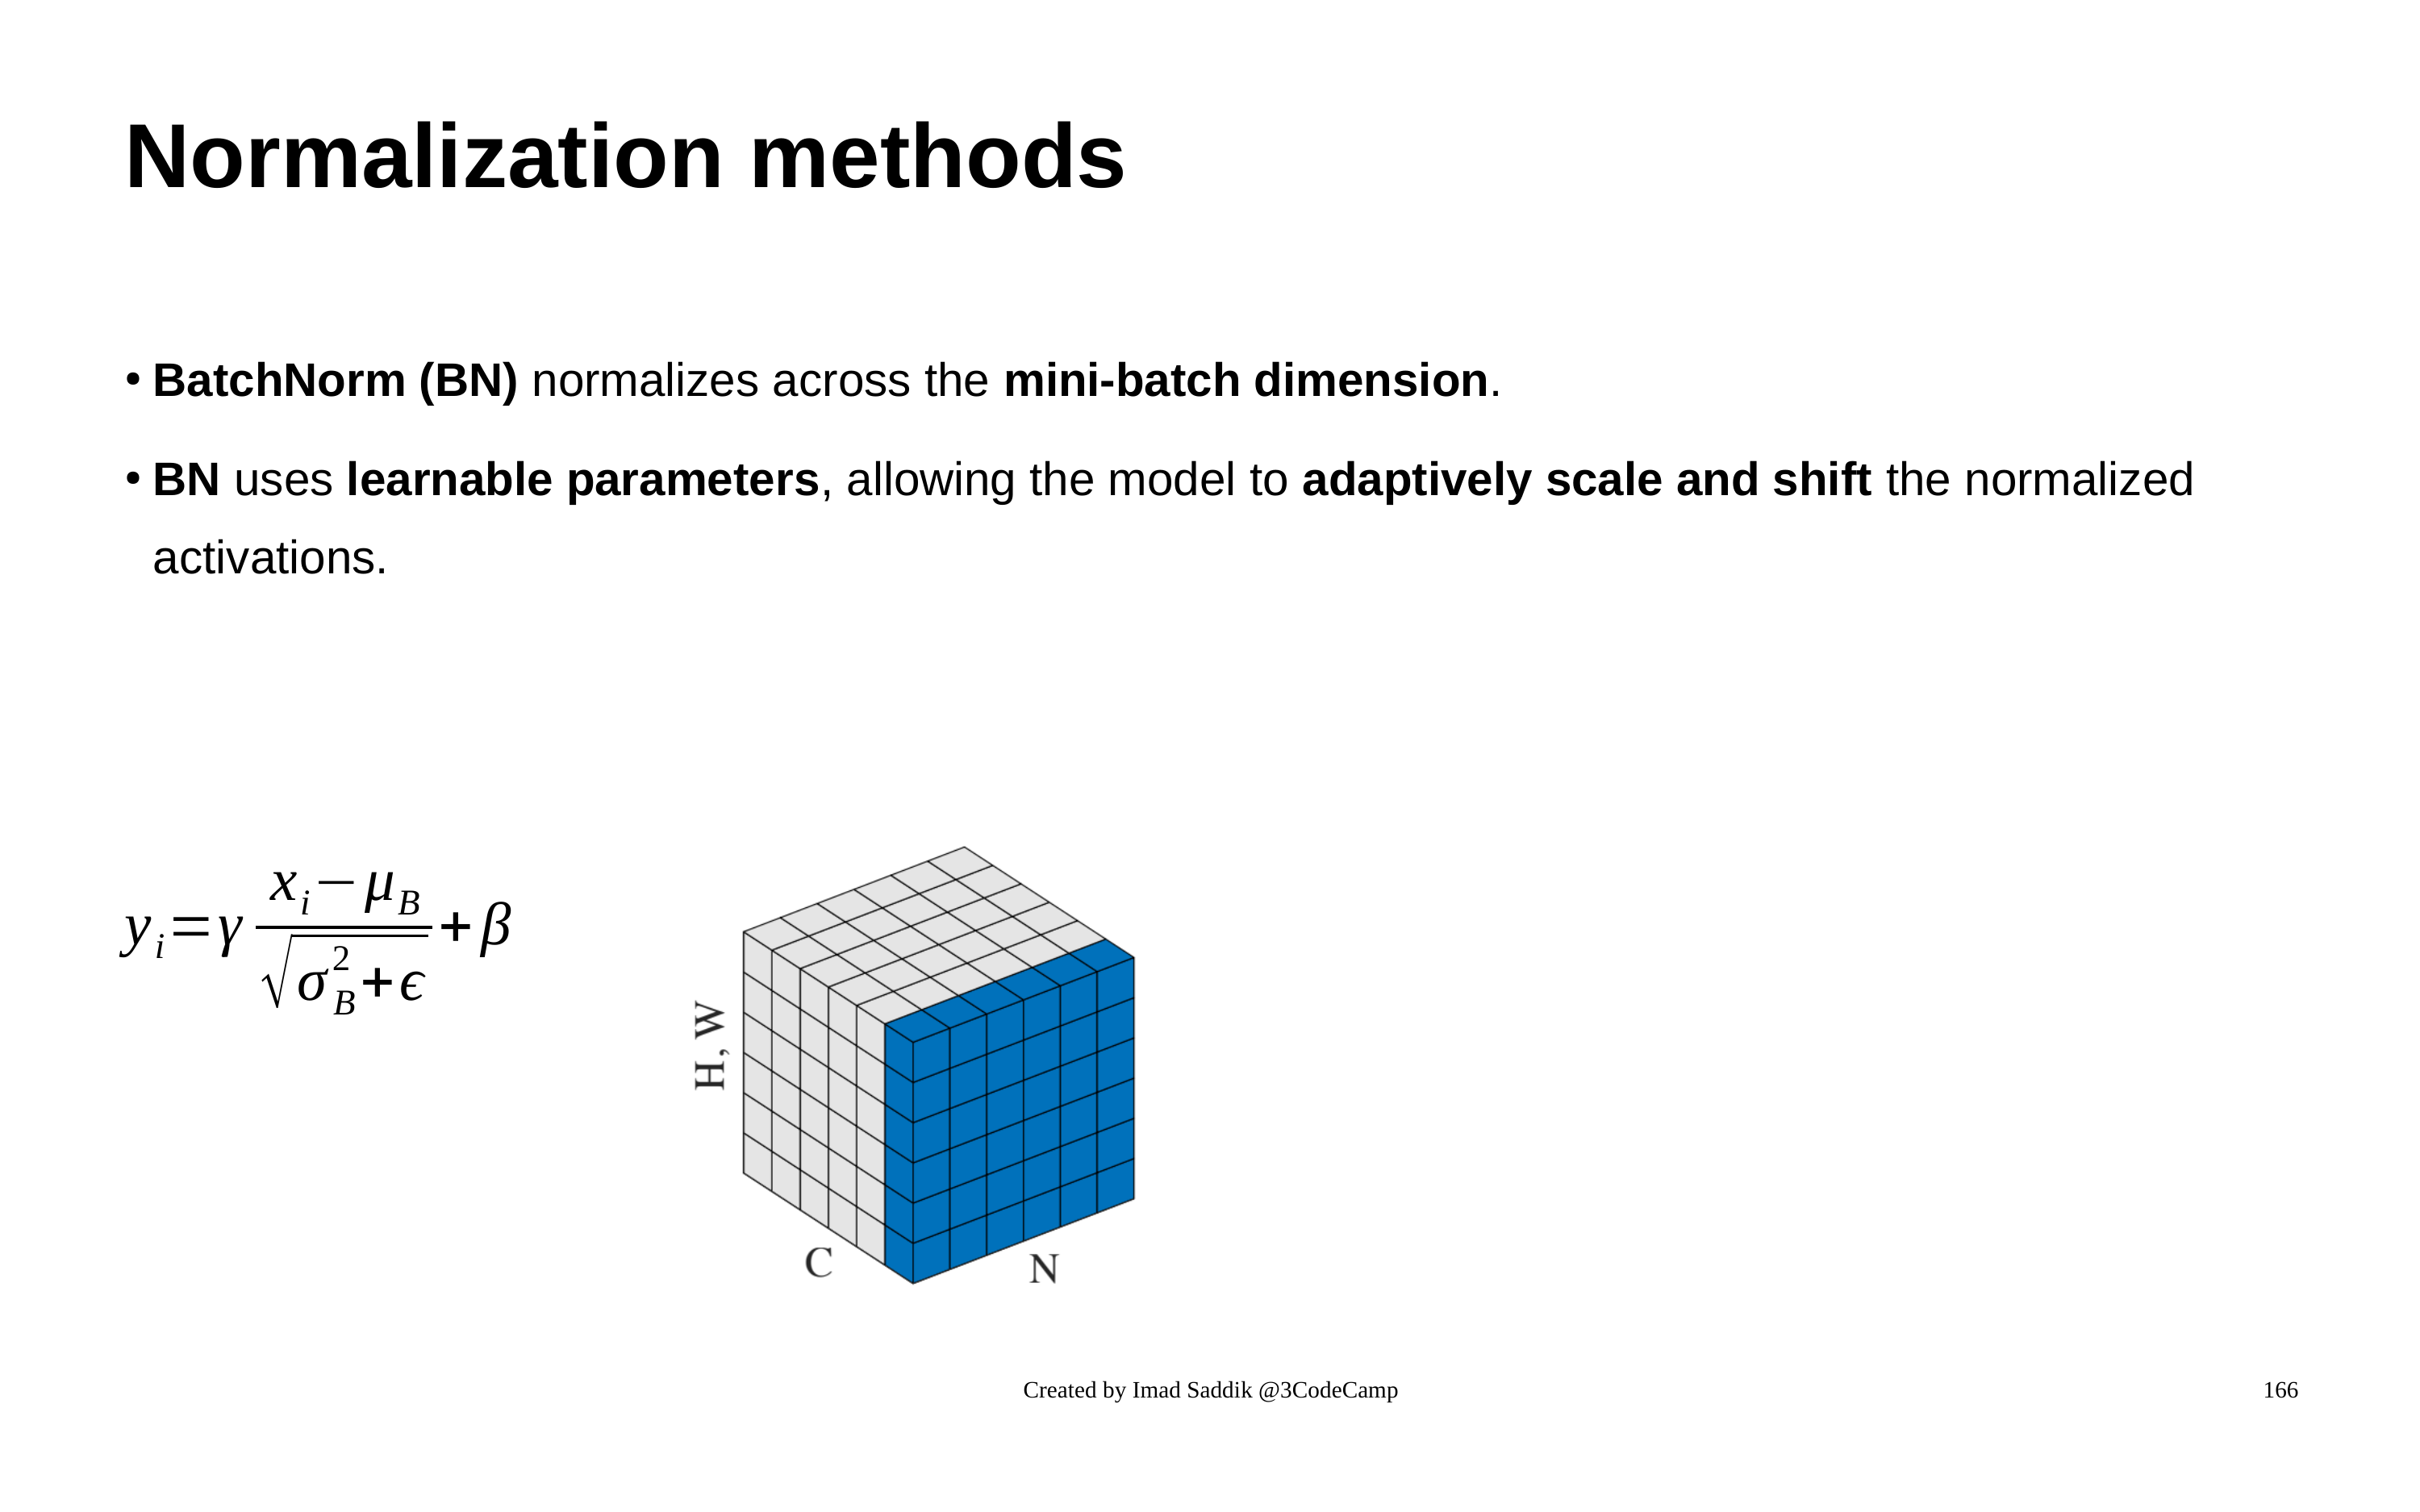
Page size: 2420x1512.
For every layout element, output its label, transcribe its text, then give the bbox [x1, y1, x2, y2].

text_box BatchNorm (BN) normalizes across the mini-batch dimension. BN uses learnable parameters, allowing the model to adaptively scale and shift the normalized activations. [112, 322, 2300, 709]
chart [116, 847, 515, 1023]
picture [675, 842, 1162, 1331]
text_box Normalization methods [112, 61, 2179, 251]
